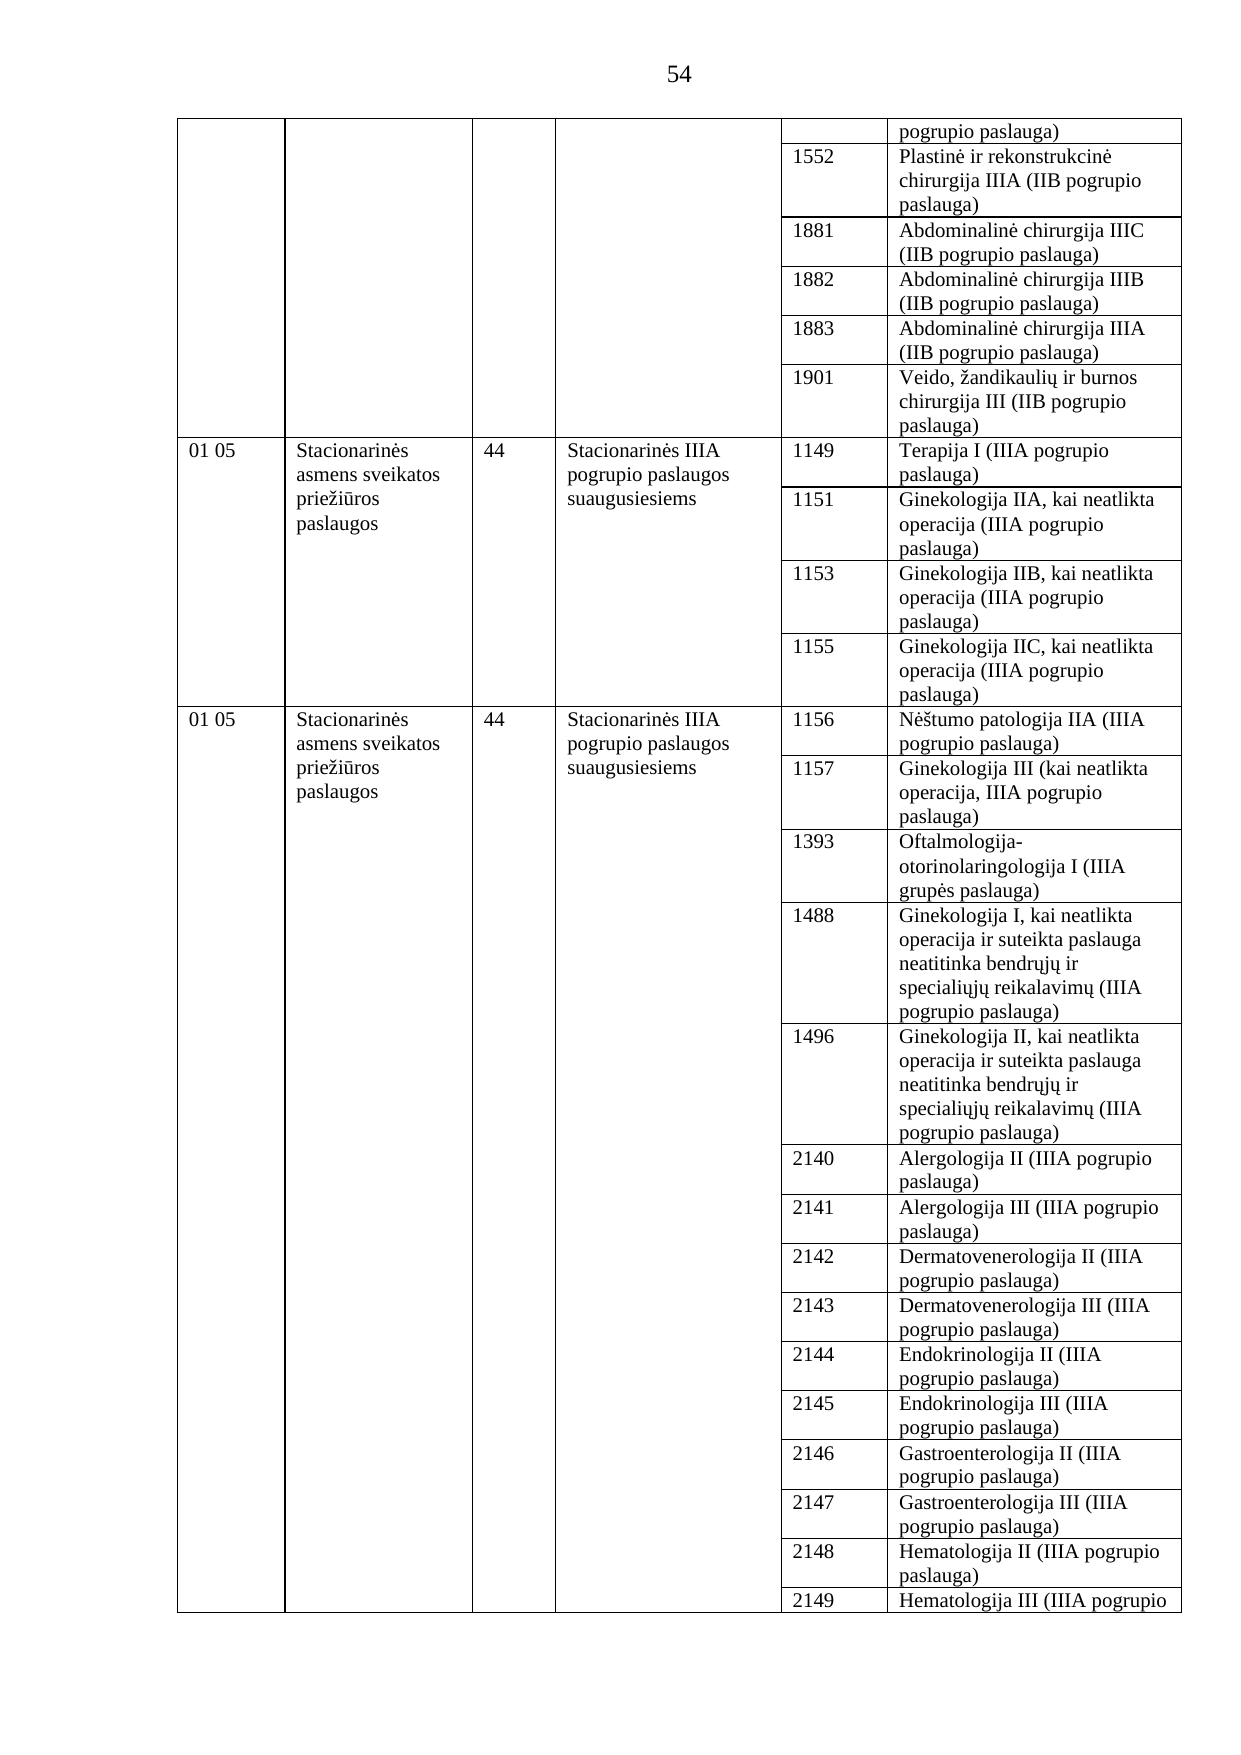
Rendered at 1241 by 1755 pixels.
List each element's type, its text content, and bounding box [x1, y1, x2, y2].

table_cell pogrupio paslauga) [888, 119, 1181, 143]
table_cell Ginekologija IIC, kai neatlikta operacija (IIIA pogrupio paslauga) [888, 634, 1181, 706]
table_cell 1488 [782, 903, 887, 1023]
table_cell 2144 [782, 1342, 887, 1390]
table_cell 2146 [782, 1440, 887, 1488]
table_cell 1155 [782, 634, 887, 706]
table_cell [178, 119, 284, 437]
table_cell Stacionarinės asmens sveikatos priežiūros paslaugos [286, 707, 472, 1612]
table_cell Dermatovenerologija III (IIIA pogrupio paslauga) [888, 1293, 1181, 1341]
table_cell Abdominalinė chirurgija IIIC (IIB pogrupio paslauga) [888, 218, 1181, 266]
table_cell 1393 [782, 830, 887, 902]
table_cell Hematologija II (IIIA pogrupio paslauga) [888, 1539, 1181, 1587]
table_cell 1496 [782, 1024, 887, 1144]
table_cell Stacionarinės IIIA pogrupio paslaugos suaugusiesiems [556, 707, 781, 1612]
table_cell 1882 [782, 267, 887, 315]
table_cell Endokrinologija III (IIIA pogrupio paslauga) [888, 1391, 1181, 1439]
table_cell Hematologija III (IIIA pogrupio [888, 1588, 1181, 1612]
table_cell Alergologija II (IIIA pogrupio paslauga) [888, 1145, 1181, 1193]
table_cell Nėštumo patologija IIA (IIIA pogrupio paslauga) [888, 707, 1181, 755]
table_cell 1149 [782, 438, 887, 486]
table_cell [473, 119, 555, 437]
table_cell Ginekologija I, kai neatlikta operacija ir suteikta paslauga neatitinka bendrųjų ir specialiųjų reikalavimų (IIIA pogrupio paslauga) [888, 903, 1181, 1023]
table_cell Plastinė ir rekonstrukcinė chirurgija IIIA (IIB pogrupio paslauga) [888, 144, 1181, 216]
table_cell Oftalmologija-otorinolaringologija I (IIIA grupės paslauga) [888, 830, 1181, 902]
table_cell 01 05 [178, 707, 284, 1612]
table_cell 2147 [782, 1490, 887, 1538]
table_cell 1153 [782, 561, 887, 633]
table_cell 2149 [782, 1588, 887, 1612]
table_cell Gastroenterologija III (IIIA pogrupio paslauga) [888, 1490, 1181, 1538]
table_cell 2141 [782, 1195, 887, 1243]
table_cell [556, 119, 781, 437]
table_cell 2145 [782, 1391, 887, 1439]
table_cell Endokrinologija II (IIIA pogrupio paslauga) [888, 1342, 1181, 1390]
table_cell 01 05 [178, 438, 284, 706]
table_cell 1151 [782, 488, 887, 559]
table_cell Abdominalinė chirurgija IIIA (IIB pogrupio paslauga) [888, 316, 1181, 364]
table_cell Ginekologija III (kai neatlikta operacija, IIIA pogrupio paslauga) [888, 756, 1181, 828]
table_cell 1157 [782, 756, 887, 828]
table_cell Ginekologija II, kai neatlikta operacija ir suteikta paslauga neatitinka bendrųjų ir specialiųjų reikalavimų (IIIA pogrupio paslauga) [888, 1024, 1181, 1144]
table_cell 1881 [782, 218, 887, 266]
table_cell 1901 [782, 365, 887, 437]
table_cell 44 [473, 438, 555, 706]
table_cell Alergologija III (IIIA pogrupio paslauga) [888, 1195, 1181, 1243]
table_cell 1552 [782, 144, 887, 216]
table_cell 1883 [782, 316, 887, 364]
table_cell Dermatovenerologija II (IIIA pogrupio paslauga) [888, 1244, 1181, 1292]
table_cell Ginekologija IIB, kai neatlikta operacija (IIIA pogrupio paslauga) [888, 561, 1181, 633]
table_cell 2140 [782, 1145, 887, 1193]
table_cell Ginekologija IIA, kai neatlikta operacija (IIIA pogrupio paslauga) [888, 488, 1181, 559]
table_cell Stacionarinės asmens sveikatos priežiūros paslaugos [286, 438, 472, 706]
table_cell 2142 [782, 1244, 887, 1292]
table_cell 2148 [782, 1539, 887, 1587]
table_cell Terapija I (IIIA pogrupio paslauga) [888, 438, 1181, 486]
table_cell 2143 [782, 1293, 887, 1341]
table_cell Abdominalinė chirurgija IIIB (IIB pogrupio paslauga) [888, 267, 1181, 315]
table_cell 44 [473, 707, 555, 1612]
table_cell Veido, žandikaulių ir burnos chirurgija III (IIB pogrupio paslauga) [888, 365, 1181, 437]
table_cell Gastroenterologija II (IIIA pogrupio paslauga) [888, 1440, 1181, 1488]
table_cell [286, 119, 472, 437]
table_cell 1156 [782, 707, 887, 755]
table_cell Stacionarinės IIIA pogrupio paslaugos suaugusiesiems [556, 438, 781, 706]
table_cell [782, 119, 887, 143]
